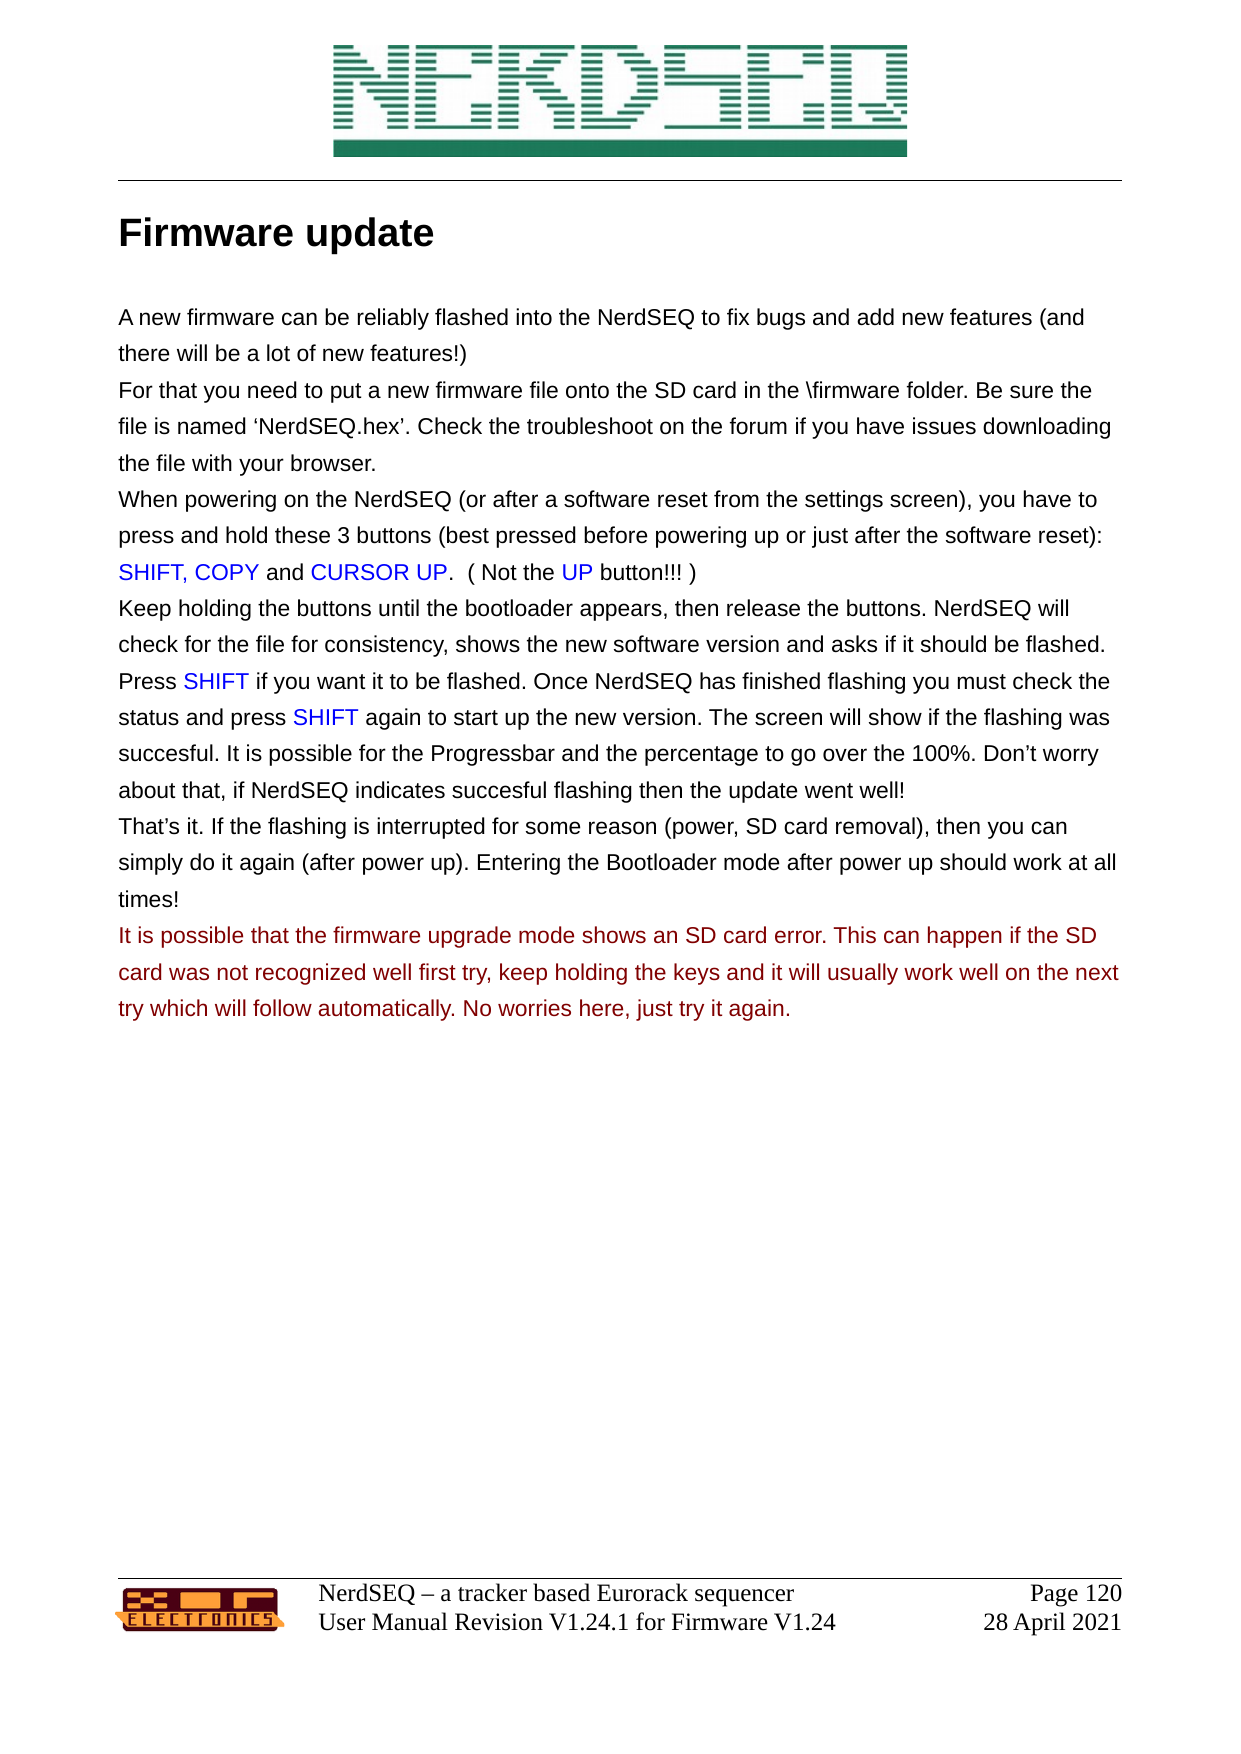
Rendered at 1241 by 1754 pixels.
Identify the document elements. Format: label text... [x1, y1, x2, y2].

subtitle Firmware update [118, 209, 1122, 255]
text It is possible that the firmware upgrade mode shows an SD card error. This can happen if the SD card was not recognized well first try, keep holding the keys and it will usually work well on the next try which will follow automatically. No worries here, just try it again. [118, 922, 1122, 1021]
picture [333, 45, 908, 157]
text For that you need to put a new firmware file onto the SD card in the \firmware folder. Be sure the file is named ‘NerdSEQ.hex’. Check the troubleshoot on the forum if you have issues downloading the file with your browser. [118, 377, 1122, 476]
text When powering on the NerdSEQ (or after a software reset from the settings screen), you have to press and hold these 3 buttons (best pressed before powering up or just after the software reset): [118, 486, 1122, 548]
text Keep holding the buttons until the bootloader appears, then release the buttons. NerdSEQ will check for the file for consistency, shows the new software version and asks if it should be flashed. Press SHIFT if you want it to be flashed. Once NerdSEQ has finished flashing you must check the status and press SHIFT again to start up the new version. The screen will show if the flashing was succesful. It is possible for the Progressbar and the percentage to go over the 100%. Don’t worry about that, if NerdSEQ indicates succesful flashing then the update went well! [118, 595, 1122, 803]
text That’s it. If the flashing is interrupted for some reason (power, SD card removal), then you can simply do it again (after power up). Entering the Bootloader mode after power up should work at all times! [118, 813, 1122, 912]
text SHIFT, COPY and CURSOR UP. ( Not the UP button!!! ) [118, 558, 1122, 585]
text A new firmware can be reliably flashed into the NerdSEQ to fix bugs and add new features (and there will be a lot of new features!) [118, 304, 1122, 367]
picture [115, 1584, 285, 1634]
